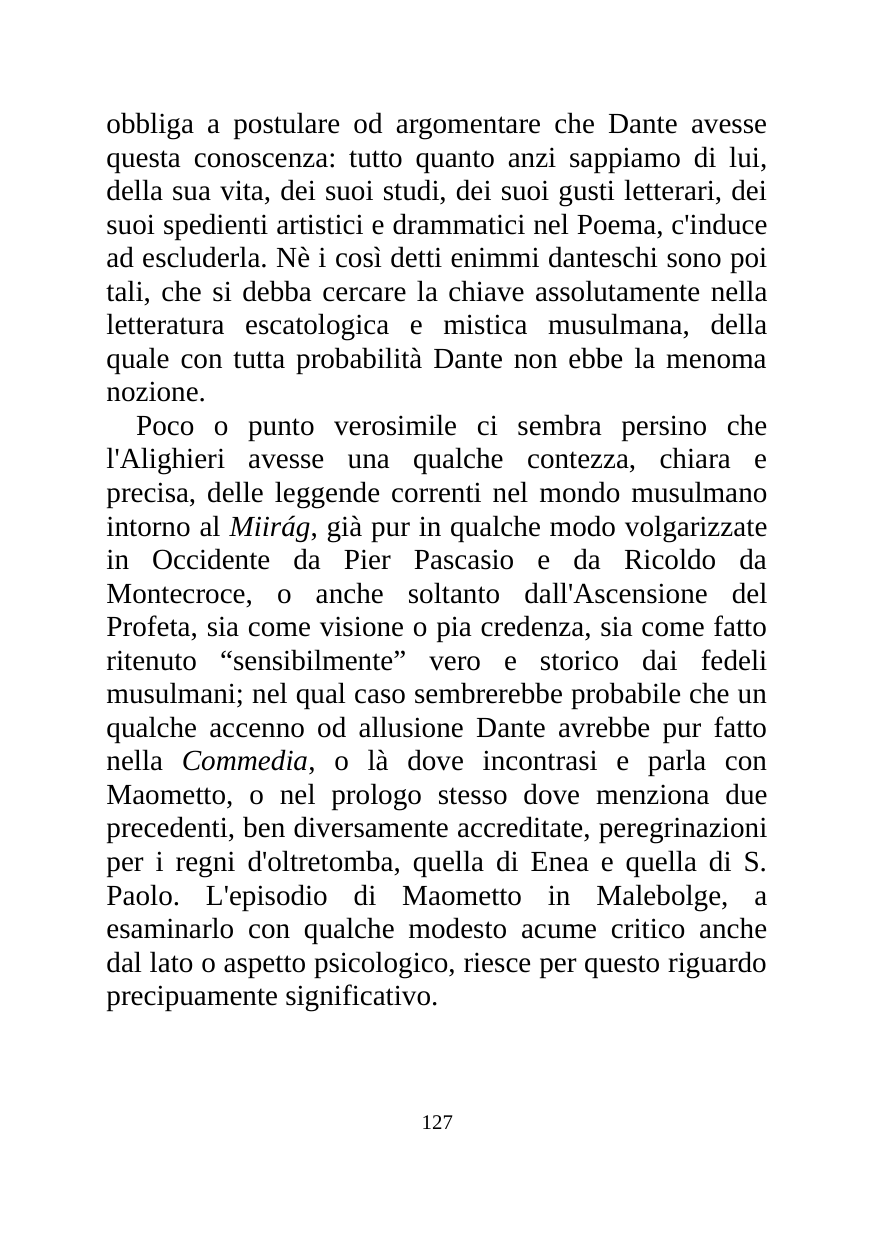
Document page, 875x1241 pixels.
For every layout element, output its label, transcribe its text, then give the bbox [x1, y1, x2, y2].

text Poco o punto verosimile ci sembra persino che l'Alighieri avesse una qualche contezza, chiara e precisa, delle leggende correnti nel mondo musulmano intorno al Miirág, già pur in qualche modo volgarizzate in Occidente da Pier Pascasio e da Ricoldo da Montecroce, o anche soltanto dall'Ascensione del Profeta, sia come visione o pia credenza, sia come fatto ritenuto “sensibilmente” vero e storico dai fedeli musulmani; nel qual caso sembrerebbe probabile che un qualche accenno od allusione Dante avrebbe pur fatto nella Commedia, o là dove incontrasi e parla con Maometto, o nel prologo stesso dove menziona due precedenti, ben diversamente accreditate, peregrinazioni per i regni d'oltretomba, quella di Enea e quella di S. Paolo. L'episodio di Maometto in Malebolge, a esaminarlo con qualche modesto acume critico anche dal lato o aspetto psicologico, riesce per questo riguardo precipuamente significativo. [106, 408, 768, 1012]
text obbliga a postulare od argomentare che Dante avesse questa conoscenza: tutto quanto anzi sappiamo di lui, della sua vita, dei suoi studi, dei suoi gusti letterari, dei suoi spedienti artistici e drammatici nel Poema, c'induce ad escluderla. Nè i così detti enimmi danteschi sono poi tali, che si debba cercare la chiave assolutamente nella letteratura escatologica e mistica musulmana, della quale con tutta probabilità Dante non ebbe la menoma nozione. [106, 106, 768, 408]
